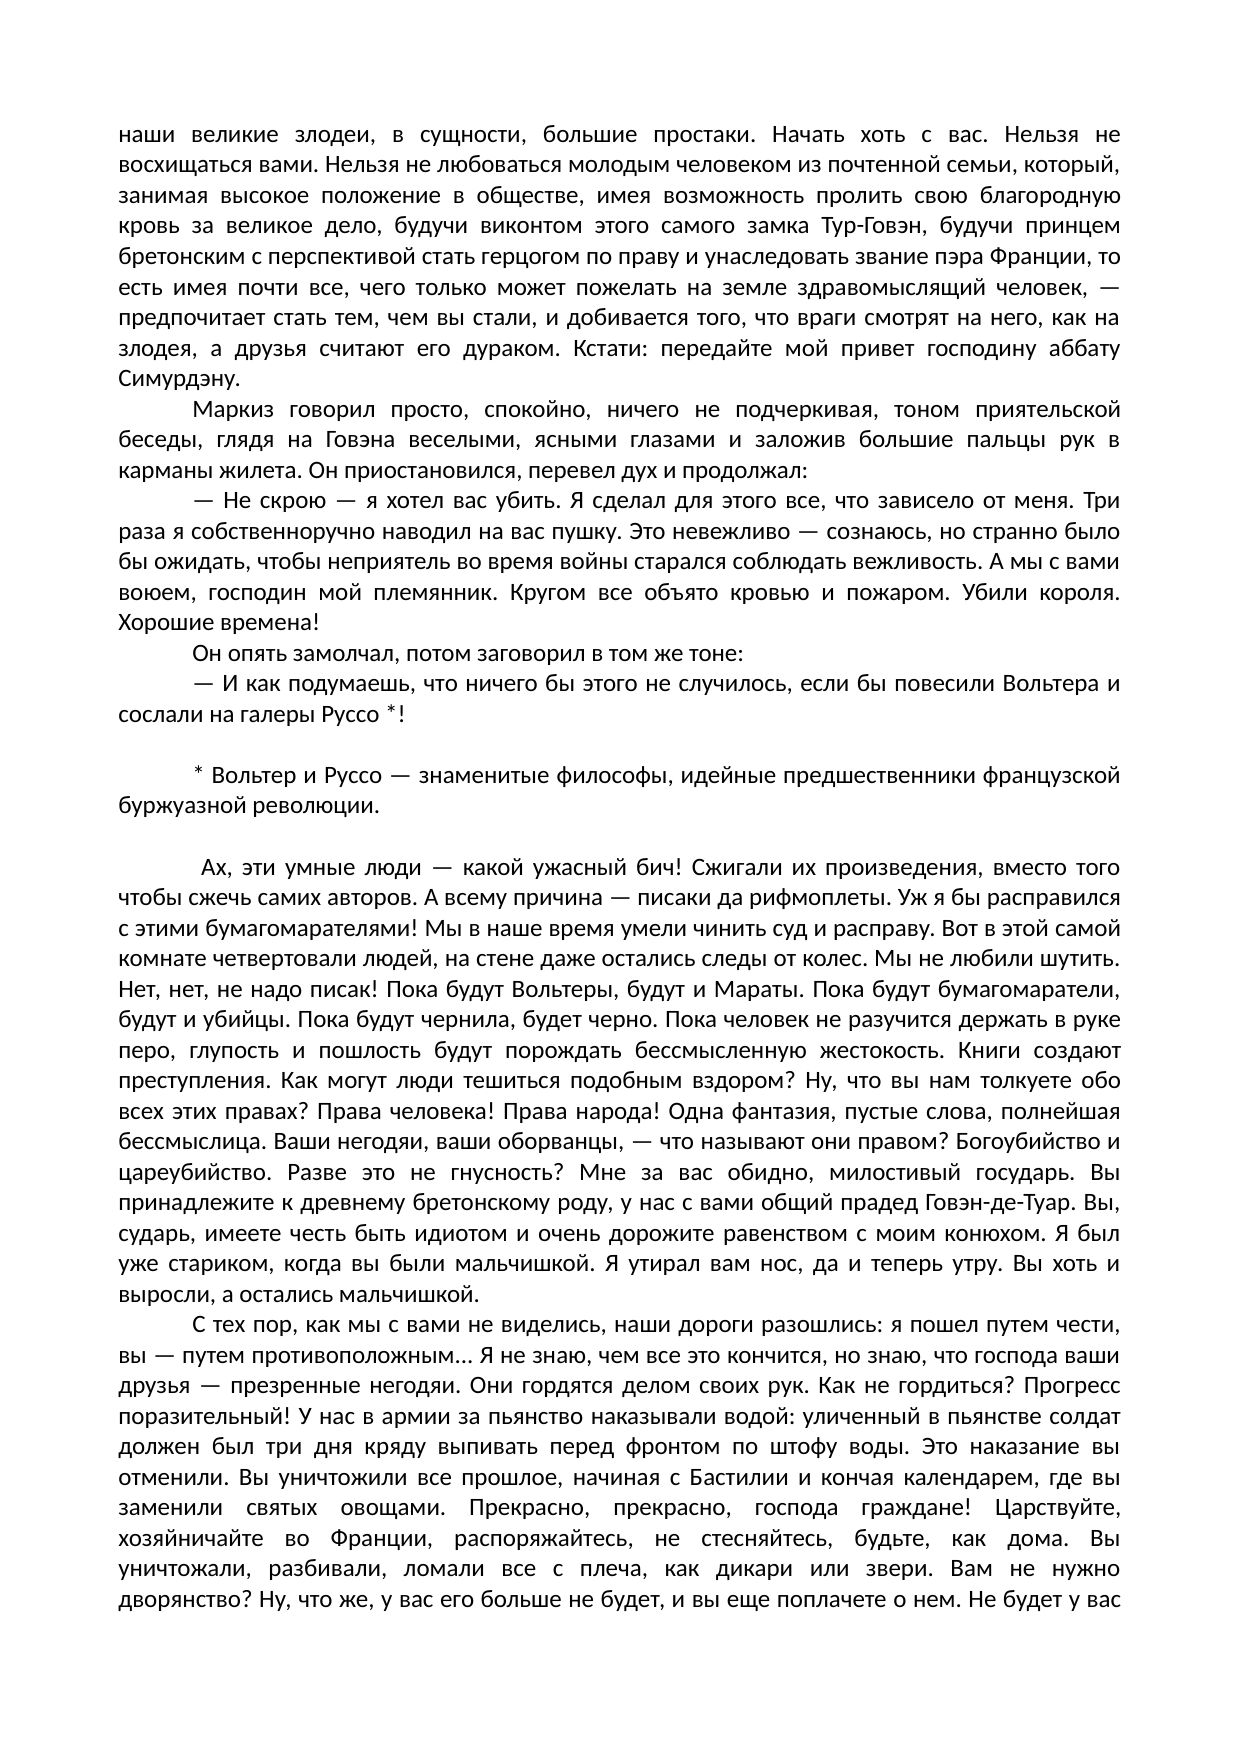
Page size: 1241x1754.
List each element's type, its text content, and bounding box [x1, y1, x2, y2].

text Маркиз говорил просто, спокойно, ничего не подчеркивая, тоном приятельской беседы, глядя на Говэна веселыми, ясными глазами и заложив большие пальцы рук в карманы жилета. Он приостановился, перевел дух и продолжал: [118, 393, 1122, 484]
text Ах, эти умные люди — какой ужасный бич! Сжигали их произведения, вместо того чтобы сжечь самих авторов. А всему причина — писаки да рифмоплеты. Уж я бы расправился с этими бумагомарателями! Мы в наше время умели чинить суд и расправу. Вот в этой самой комнате четвертовали людей, на стене даже остались следы от колес. Мы не любили шутить. Нет, нет, не надо писак! Пока будут Вольтеры, будут и Мараты. Пока будут бумагомаратели, будут и убийцы. Пока будут чернила, будет черно. Пока человек не разучится держать в руке перо, глупость и пошлость будут порождать бессмысленную жестокость. Книги создают преступления. Как могут люди тешиться подобным вздором? Ну, что вы нам толкуете обо всех этих правах? Права человека! Права народа! Одна фантазия, пустые слова, полнейшая бессмыслица. Ваши негодяи, ваши оборванцы, — что называют они правом? Богоубийство и цареубийство. Разве это не гнусность? Мне за вас обидно, милостивый государь. Вы принадлежите к древнему бретонскому роду, у нас с вами общий прадед Говэн-де-Туар. Вы, сударь, имеете честь быть идиотом и очень дорожите равенством с моим конюхом. Я был уже стариком, когда вы были мальчишкой. Я утирал вам нос, да и теперь утру. Вы хоть и выросли, а остались мальчишкой. [118, 851, 1122, 1308]
text — Не скрою — я хотел вас убить. Я сделал для этого все, что зависело от меня. Три раза я собственноручно наводил на вас пушку. Это невежливо — сознаюсь, но странно было бы ожидать, чтобы неприятель во время войны старался соблюдать вежливость. А мы с вами воюем, господин мой племянник. Кругом все объято кровью и пожаром. Убили короля. Хорошие времена! [118, 484, 1122, 637]
text Он опять замолчал, потом заговорил в том же тоне: [118, 637, 1122, 667]
text наши великие злодеи, в сущности, большие простаки. Начать хоть с вас. Нельзя не восхищаться вами. Нельзя не любоваться молодым человеком из почтенной семьи, который, занимая высокое положение в обществе, имея возможность пролить свою благородную кровь за великое дело, будучи виконтом этого самого замка Тур-Говэн, будучи принцем бретонским с перспективой стать герцогом по праву и унаследовать звание пэра Франции, то есть имея почти все, чего только может пожелать на земле здравомыслящий человек, — предпочитает стать тем, чем вы стали, и добивается того, что враги смотрят на него, как на злодея, а друзья считают его дураком. Кстати: передайте мой привет господину аббату Симурдэну. [118, 118, 1122, 393]
text С тех пор, как мы с вами не виделись, наши дороги разошлись: я пошел путем чести, вы — путем противоположным... Я не знаю, чем все это кончится, но знаю, что господа ваши друзья — презренные негодяи. Они гордятся делом своих рук. Как не гордиться? Прогресс поразительный! У нас в армии за пьянство наказывали водой: уличенный в пьянстве солдат должен был три дня кряду выпивать перед фронтом по штофу воды. Это наказание вы отменили. Вы уничтожили все прошлое, начиная с Бастилии и кончая календарем, где вы заменили святых овощами. Прекрасно, прекрасно, господа граждане! Царствуйте, хозяйничайте во Франции, распоряжайтесь, не стесняйтесь, будьте, как дома. Вы уничтожали, разбивали, ломали все с плеча, как дикари или звери. Вам не нужно дворянство? Ну, что же, у вас его больше не будет, и вы еще поплачете о нем. Не будет у вас [118, 1308, 1122, 1614]
text * Вольтер и Руссо — знаменитые философы, идейные предшественники французской буржуазной революции. [118, 759, 1122, 820]
text — И как подумаешь, что ничего бы этого не случилось, если бы повесили Вольтера и сослали на галеры Руссо *! [118, 667, 1122, 728]
